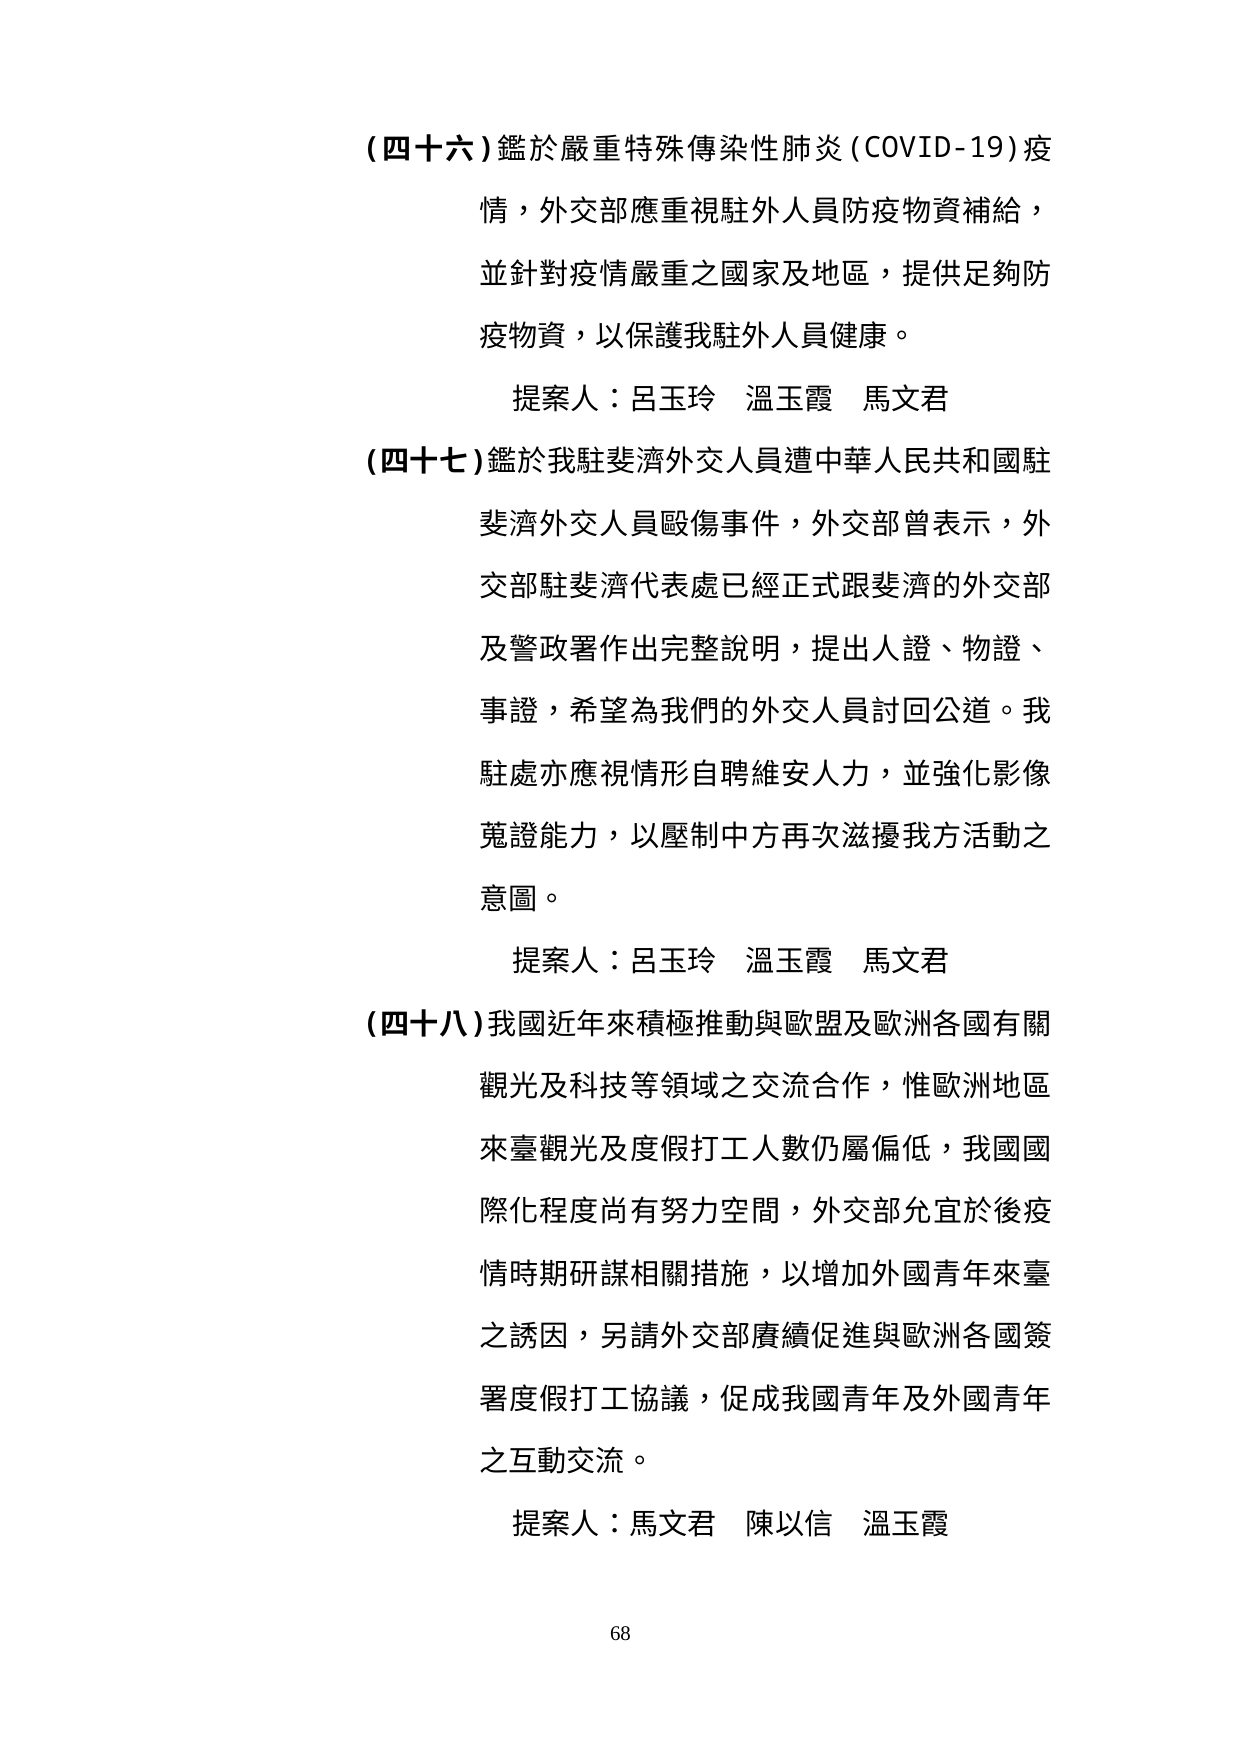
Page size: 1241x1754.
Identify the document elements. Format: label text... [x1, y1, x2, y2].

text 提案人：馬文君 陳以信 溫玉霞 [512, 1480, 1053, 1542]
text 提案人：呂玉玲 溫玉霞 馬文君 [512, 917, 1053, 980]
text (四十六)鑑於嚴重特殊傳染性肺炎(COVID-19)疫情，外交部應重視駐外人員防疫物資補給，並針對疫情嚴重之國家及地區，提供足夠防疫物資，以保護我駐外人員健康。 [362, 105, 1053, 355]
text 提案人：呂玉玲 溫玉霞 馬文君 [512, 355, 1053, 417]
text (四十七)鑑於我駐斐濟外交人員遭中華人民共和國駐斐濟外交人員毆傷事件，外交部曾表示，外交部駐斐濟代表處已經正式跟斐濟的外交部及警政署作出完整說明，提出人證、物證、事證，希望為我們的外交人員討回公道。我駐處亦應視情形自聘維安人力，並強化影像蒐證能力，以壓制中方再次滋擾我方活動之意圖。 [362, 417, 1053, 917]
text (四十八)我國近年來積極推動與歐盟及歐洲各國有關觀光及科技等領域之交流合作，惟歐洲地區來臺觀光及度假打工人數仍屬偏低，我國國際化程度尚有努力空間，外交部允宜於後疫情時期研謀相關措施，以增加外國青年來臺之誘因，另請外交部賡續促進與歐洲各國簽署度假打工協議，促成我國青年及外國青年之互動交流。 [362, 980, 1053, 1480]
